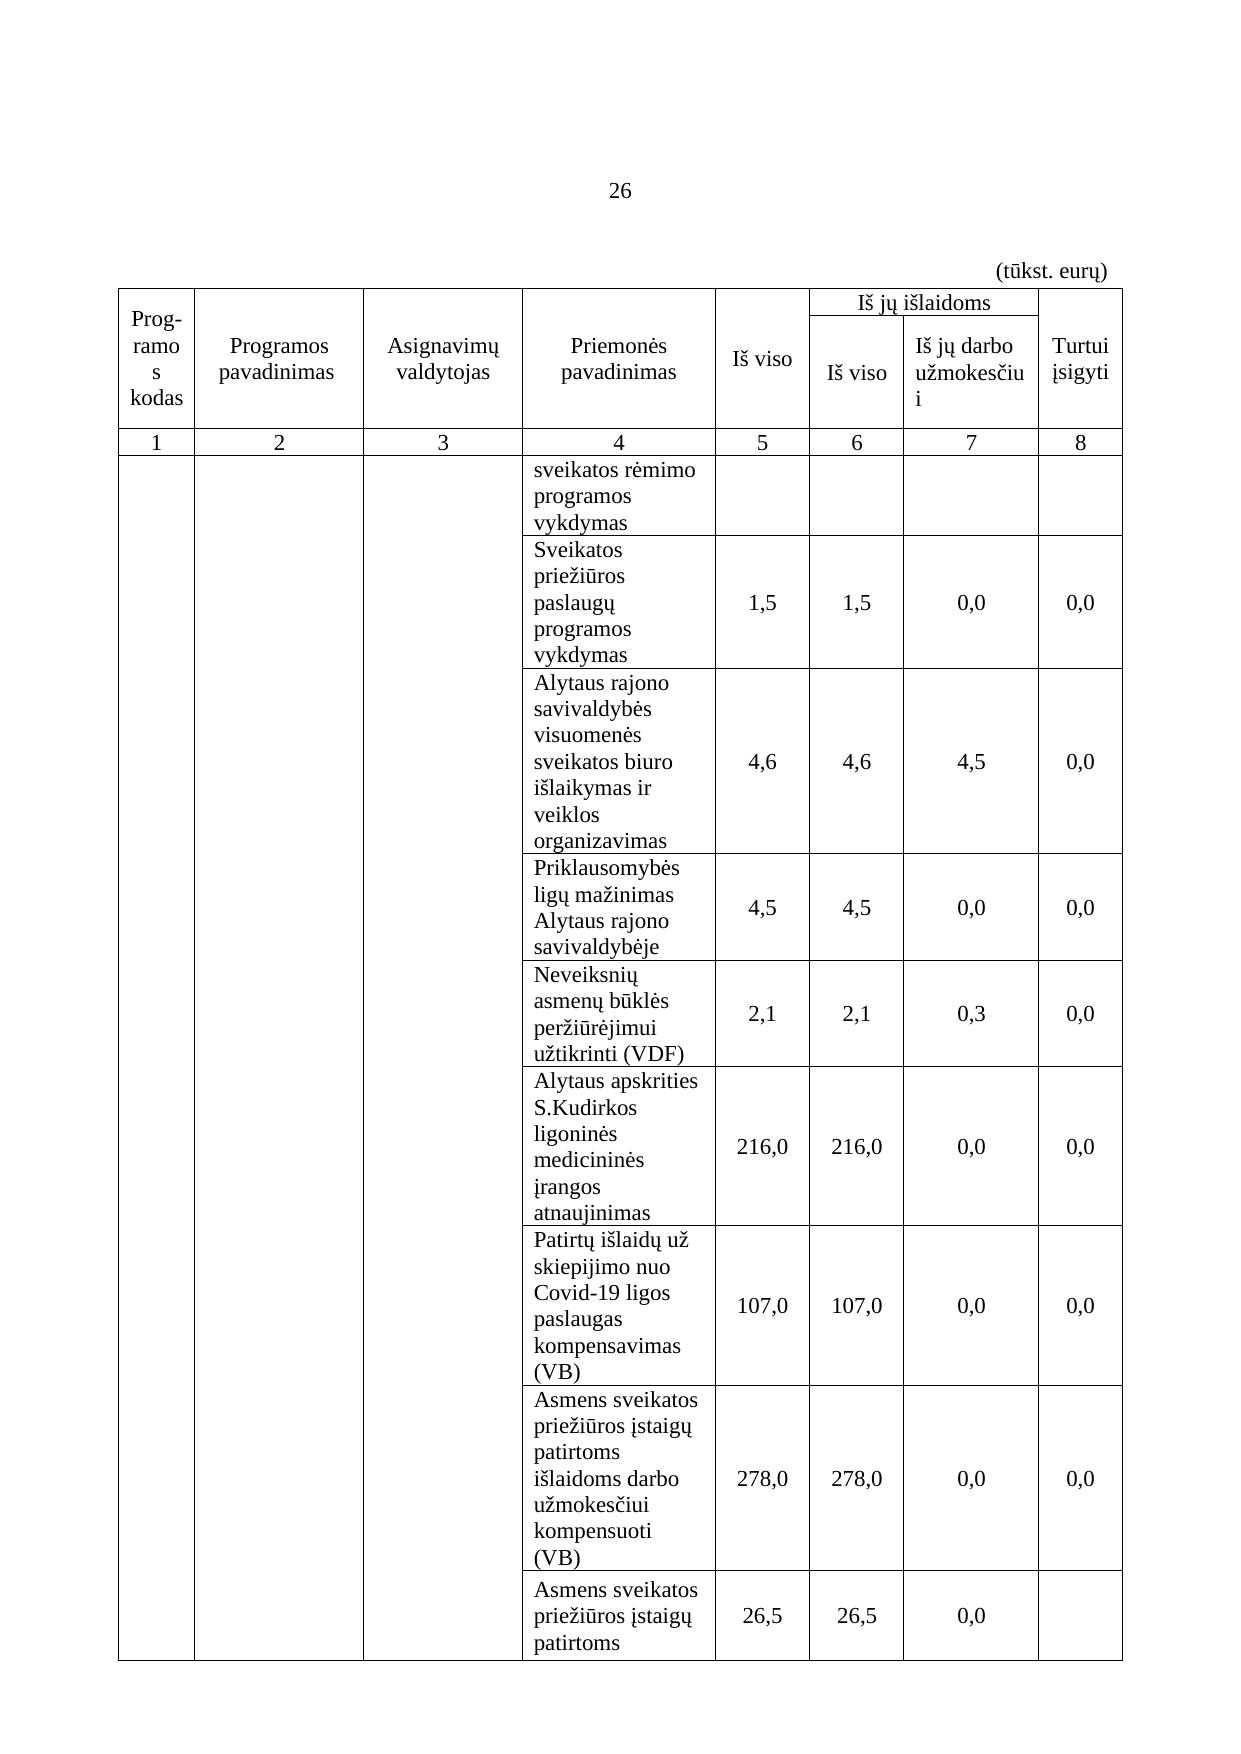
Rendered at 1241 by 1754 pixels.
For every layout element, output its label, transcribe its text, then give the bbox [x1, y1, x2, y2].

table_header (tūkst. eurų) [904, 253, 1122, 288]
table_cell 0,0 [904, 536, 1038, 668]
table_cell Asmens sveikatos priežiūros įstaigų patirtoms [523, 1571, 715, 1660]
table_cell 7 [904, 429, 1038, 455]
table_cell 278,0 [810, 1386, 903, 1570]
table_cell Iš jų išlaidoms [810, 289, 1038, 315]
table_cell Asignavimų valdytojas [364, 289, 522, 427]
table_cell [1039, 456, 1122, 535]
table_cell 26,5 [810, 1571, 903, 1660]
table_cell 4 [523, 429, 715, 455]
table_cell 4,6 [810, 669, 903, 853]
table_cell [904, 456, 1038, 535]
table_cell Iš jų darbo užmokesčiui [904, 316, 1038, 427]
table_cell 0,0 [904, 1226, 1038, 1384]
table_cell [364, 456, 522, 1660]
table_cell 0,0 [1039, 1226, 1122, 1384]
table_cell 2,1 [716, 961, 809, 1066]
table_cell 0,0 [1039, 961, 1122, 1066]
table_header [522, 253, 715, 288]
table_cell Priemonės pavadinimas [523, 289, 715, 427]
table_cell 0,3 [904, 961, 1038, 1066]
table_cell [1039, 1571, 1122, 1660]
table_cell 0,0 [904, 1067, 1038, 1225]
table_header [364, 253, 522, 288]
table_cell 216,0 [716, 1067, 809, 1225]
table_cell 278,0 [716, 1386, 809, 1570]
table_cell 0,0 [904, 1386, 1038, 1570]
table_cell 107,0 [716, 1226, 809, 1384]
table_cell Neveiksnių asmenų būklės peržiūrėjimui užtikrinti (VDF) [523, 961, 715, 1066]
table_cell 4,5 [810, 854, 903, 960]
table_cell 1,5 [810, 536, 903, 668]
table_cell 107,0 [810, 1226, 903, 1384]
table_cell 0,0 [904, 854, 1038, 960]
table_cell 2,1 [810, 961, 903, 1066]
table_cell 3 [364, 429, 522, 455]
table_cell Prog-ramos kodas [119, 289, 194, 427]
table_cell 5 [716, 429, 809, 455]
table_cell 6 [810, 429, 903, 455]
table_header [118, 253, 194, 288]
table_cell Turtui įsigyti [1039, 289, 1122, 427]
table_cell 0,0 [1039, 1067, 1122, 1225]
table_header [195, 253, 364, 288]
table_cell Sveikatos priežiūros paslaugų programos vykdymas [523, 536, 715, 668]
table_cell Priklausomybės ligų mažinimas Alytaus rajono savivaldybėje [523, 854, 715, 960]
table_header [810, 253, 904, 288]
table_cell sveikatos rėmimo programos vykdymas [523, 456, 715, 535]
table_cell [195, 456, 363, 1660]
table_cell Iš viso [716, 289, 809, 427]
table_cell 2 [195, 429, 363, 455]
table_cell Alytaus apskrities S.Kudirkos ligoninės medicininės įrangos atnaujinimas [523, 1067, 715, 1225]
table_cell 216,0 [810, 1067, 903, 1225]
table_cell 26,5 [716, 1571, 809, 1660]
table_cell [119, 456, 194, 1660]
table_cell 0,0 [1039, 1386, 1122, 1570]
table_cell 0,0 [1039, 669, 1122, 853]
table_cell 4,6 [716, 669, 809, 853]
table_cell 1,5 [716, 536, 809, 668]
table_cell [716, 456, 809, 535]
table_cell 4,5 [904, 669, 1038, 853]
table_cell 0,0 [1039, 536, 1122, 668]
table_cell 1 [119, 429, 194, 455]
table_cell [810, 456, 903, 535]
table_cell 4,5 [716, 854, 809, 960]
table_cell Programos pavadinimas [195, 289, 363, 427]
table_cell 0,0 [904, 1571, 1038, 1660]
table_cell 8 [1039, 429, 1122, 455]
table_cell Alytaus rajono savivaldybės visuomenės sveikatos biuro išlaikymas ir veiklos organizavimas [523, 669, 715, 853]
table_header [715, 253, 809, 288]
table_cell Iš viso [810, 316, 903, 427]
table_cell 0,0 [1039, 854, 1122, 960]
table_cell Asmens sveikatos priežiūros įstaigų patirtoms išlaidoms darbo užmokesčiui kompensuoti (VB) [523, 1386, 715, 1570]
table_cell Patirtų išlaidų už skiepijimo nuo Covid-19 ligos paslaugas kompensavimas (VB) [523, 1226, 715, 1384]
